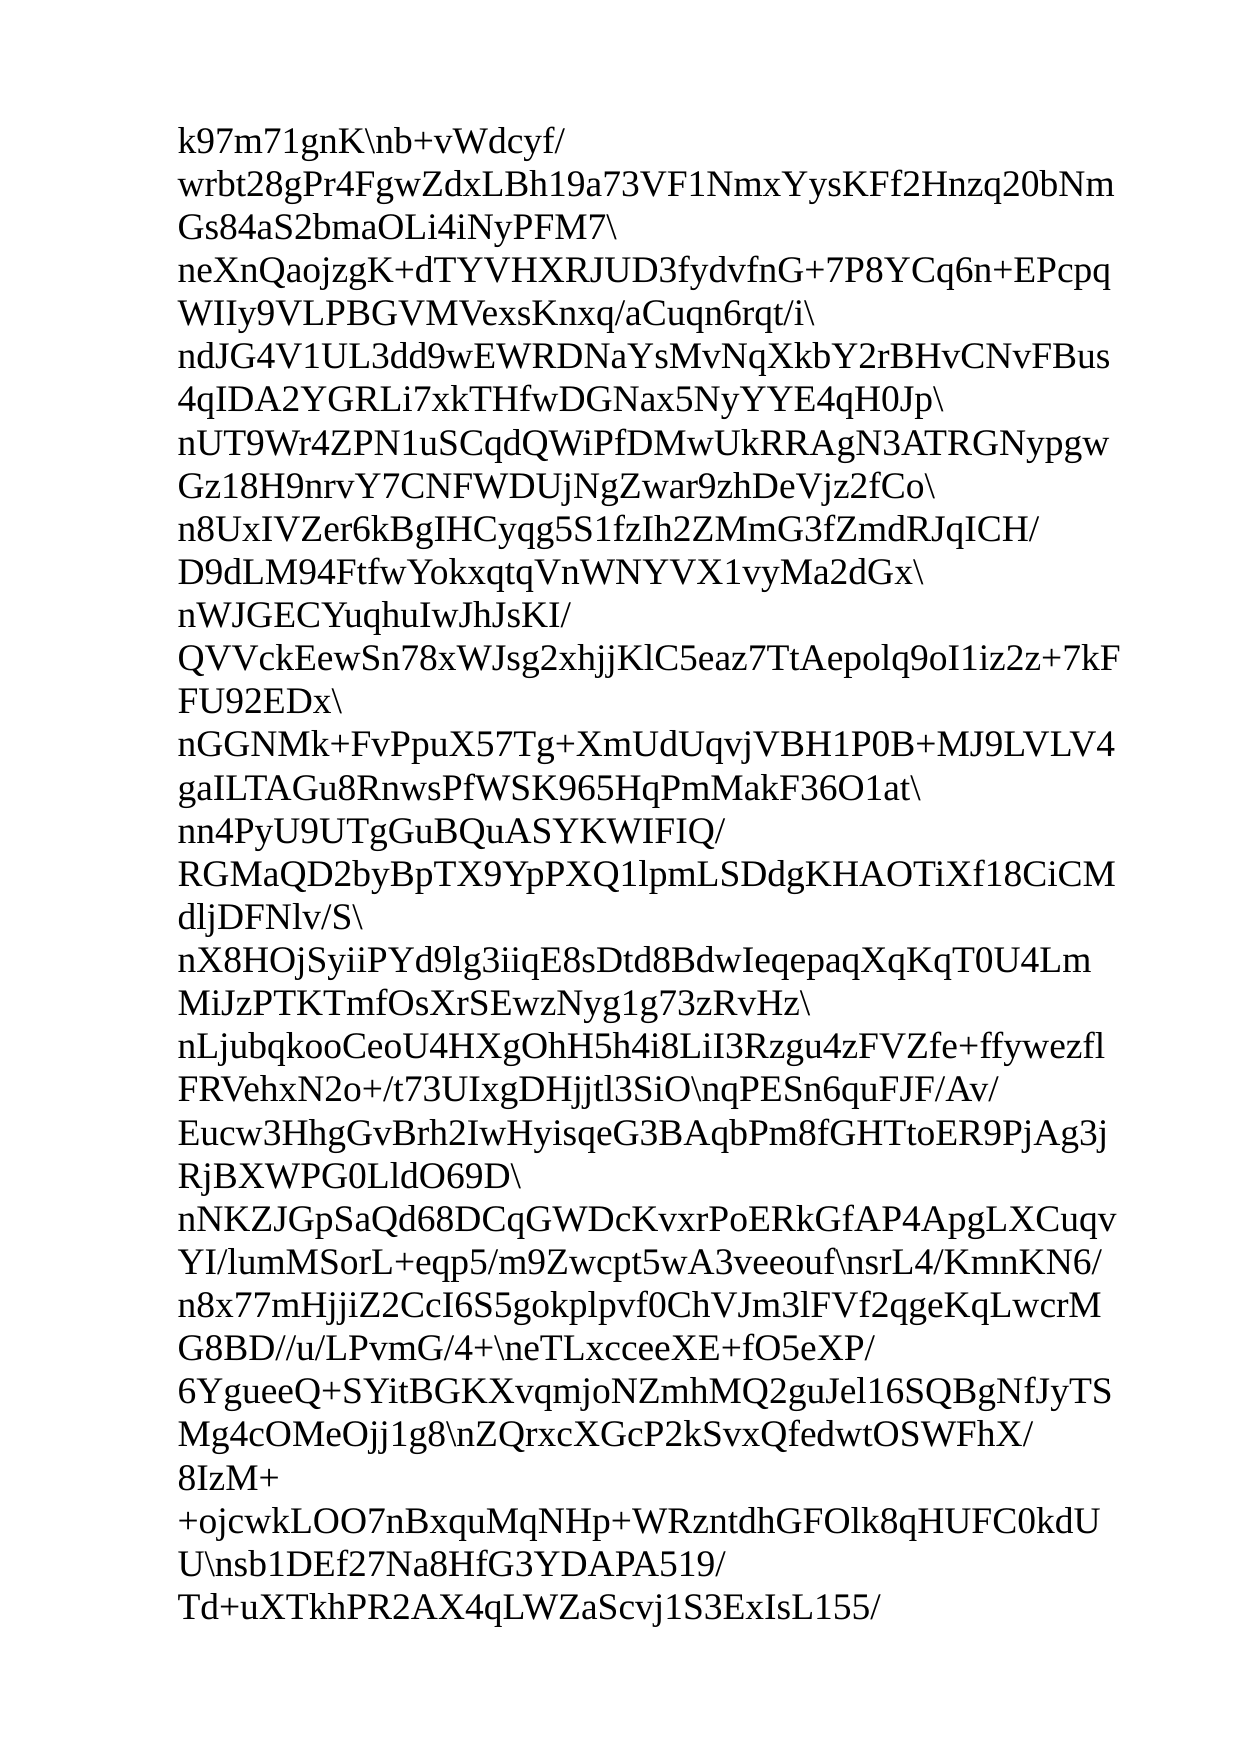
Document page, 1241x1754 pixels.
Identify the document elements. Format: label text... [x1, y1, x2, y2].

list k97m71gnK\nb+vWdcyf/wrbt28gPr4FgwZdxLBh19a73VF1NmxYysKFf2Hnzq20bNmGs84aS2bmaOLi4iNyPFM7\neXnQaojzgK+dTYVHXRJUD3fydvfnG+7P8YCq6n+EPcpqWIIy9VLPBGVMVexsKnxq/aCuqn6rqt/i\ndJG4V1UL3dd9wEWRDNaYsMvNqXkbY2rBHvCNvFBus4qIDA2YGRLi7xkTHfwDGNax5NyYYE4qH0Jp\nUT9Wr4ZPN1uSCqdQWiPfDMwUkRRAgN3ATRGNypgwGz18H9nrvY7CNFWDUjNgZwar9zhDeVjz2fCo\n8UxIVZer6kBgIHCyqg5S1fzIh2ZMmG3fZmdRJqICH/D9dLM94FtfwYokxqtqVnWNYVX1vyMa2dGx\nWJGECYuqhuIwJhJsKI/QVVckEewSn78xWJsg2xhjjKlC5eaz7TtAepolq9oI1iz2z+7kFFU92EDx\nGGNMk+FvPpuX57Tg+XmUdUqvjVBH1P0B+MJ9LVLV4gaILTAGu8RnwsPfWSK965HqPmMakF36O1at\nn4PyU9UTgGuBQuASYKWIFIQ/RGMaQD2byBpTX9YpPXQ1lpmLSDdgKHAOTiXf18CiCMdljDFNlv/S\nX8HOjSyiiPYd9lg3iiqE8sDtd8BdwIeqepaqXqKqT0U4LmMiJzPTKTmfOsXrSEwzNyg1g73zRvHz\nLjubqkooCeoU4HXgOhH5h4i8LiI3Rzgu4zFVZfe+ffywezflFRVehxN2o+/t73UIxgDHjjtl3SiO\nqPESn6quFJF/Av/Eucw3HhgGvBrh2IwHyisqeG3BAqbPm8fGHTtoER9PjAg3jRjBXWPG0LldO69D\nNKZJGpSaQd68DCqGWDcKvxrPoERkGfAP4ApgLXCuqvYI/lumMSorL+eqp5/m9Zwcpt5wA3veeouf\nsrL4/KmnKN6/n8x77mHjjiZ2CcI6S5gokplpvf0ChVJm3lFVf2qgeKqLwcrMG8BD//u/LPvmG/4+\neTLxcceeXE+fO5eXP/6YgueeQ+SYitBGKXvqmjoNZmhMQ2guJel16SQBgNfJyTSMg4cOMeOjj1g8\nZQrxcXGcP2kSvxQfedwtOSWFhX/8IzM++ojcwkLOO7nBxquMqNHp+WRzntdhGFOlk8qHUFC0kdUU\nsb1DEf27Na8HfG3YDAPA519/Td+uXTkhPR2AX4qLWZaScvj1S3ExIsL155/ [177, 118, 1122, 1627]
